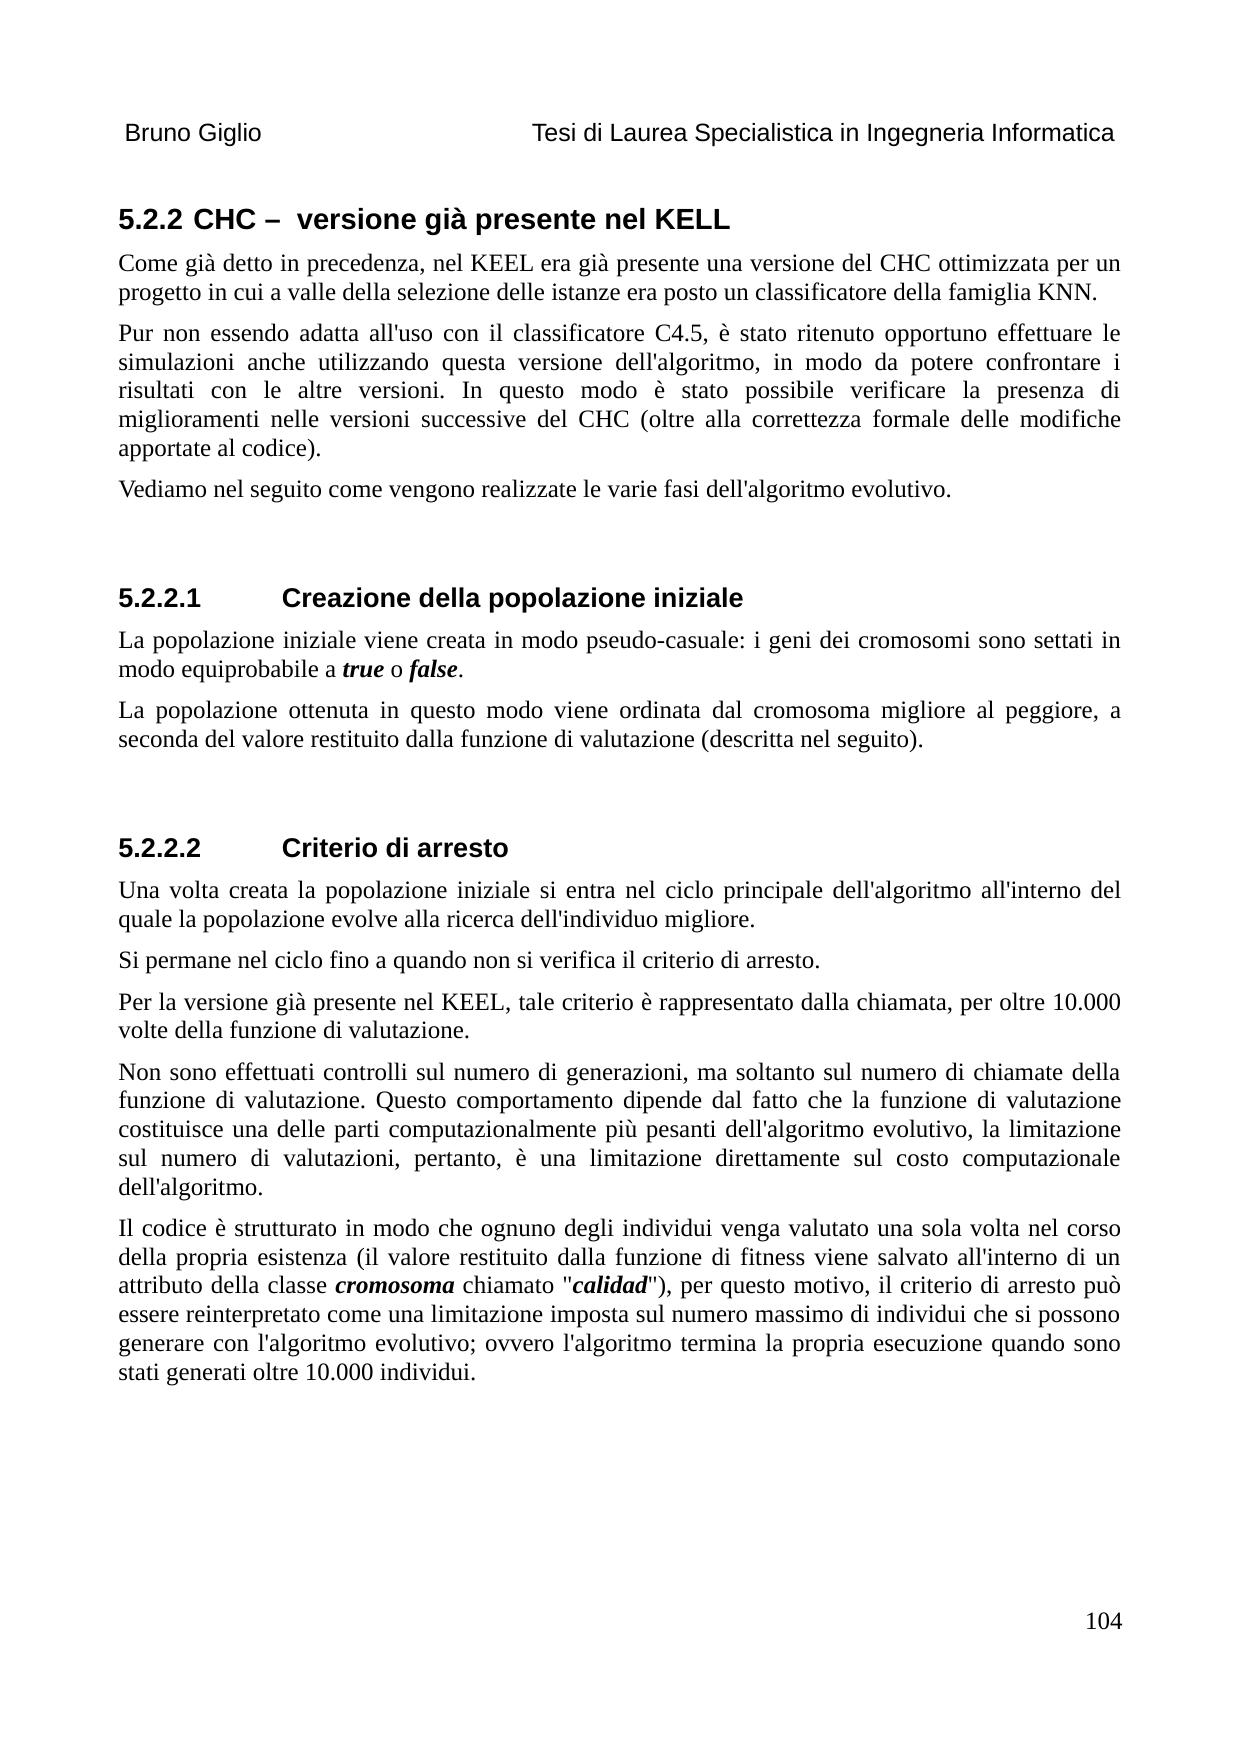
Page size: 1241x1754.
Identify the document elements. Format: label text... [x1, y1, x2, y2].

subtitle Creazione della popolazione iniziale [118, 582, 1122, 613]
text La popolazione ottenuta in questo modo viene ordinata dal cromosoma migliore al peggiore, a seconda del valore restituito dalla funzione di valutazione (descritta nel seguito). [118, 696, 1122, 753]
subtitle Criterio di arresto [118, 832, 1122, 863]
text Il codice è strutturato in modo che ognuno degli individui venga valutato una sola volta nel corso della propria esistenza (il valore restituito dalla funzione di fitness viene salvato all'interno di un attributo della classe cromosoma chiamato "calidad"), per questo motivo, il criterio di arresto può essere reinterpretato come una limitazione imposta sul numero massimo di individui che si possono generare con l'algoritmo evolutivo; ovvero l'algoritmo termina la propria esecuzione quando sono stati generati oltre 10.000 individui. [118, 1213, 1122, 1386]
text Una volta creata la popolazione iniziale si entra nel ciclo principale dell'algoritmo all'interno del quale la popolazione evolve alla ricerca dell'individuo migliore. [118, 876, 1122, 933]
text Come già detto in precedenza, nel KEEL era già presente una versione del CHC ottimizzata per un progetto in cui a valle della selezione delle istanze era posto un classificatore della famiglia KNN. [118, 248, 1122, 306]
subtitle CHC – versione già presente nel KELL [118, 202, 1122, 236]
text Si permane nel ciclo fino a quando non si verifica il criterio di arresto. [118, 946, 1122, 974]
text Per la versione già presente nel KEEL, tale criterio è rappresentato dalla chiamata, per oltre 10.000 volte della funzione di valutazione. [118, 987, 1122, 1044]
text Non sono effettuati controlli sul numero di generazioni, ma soltanto sul numero di chiamate della funzione di valutazione. Questo comportamento dipende dal fatto che la funzione di valutazione costituisce una delle parti computazionalmente più pesanti dell'algoritmo evolutivo, la limitazione sul numero di valutazioni, pertanto, è una limitazione direttamente sul costo computazionale dell'algoritmo. [118, 1057, 1122, 1201]
text La popolazione iniziale viene creata in modo pseudo-casuale: i geni dei cromosomi sono settati in modo equiprobabile a true o false. [118, 626, 1122, 683]
text Pur non essendo adatta all'uso con il classificatore C4.5, è stato ritenuto opportuno effettuare le simulazioni anche utilizzando questa versione dell'algoritmo, in modo da potere confrontare i risultati con le altre versioni. In questo modo è stato possibile verificare la presenza di miglioramenti nelle versioni successive del CHC (oltre alla correttezza formale delle modifiche apportate al codice). [118, 318, 1122, 462]
text Vediamo nel seguito come vengono realizzate le varie fasi dell'algoritmo evolutivo. [118, 474, 1122, 503]
